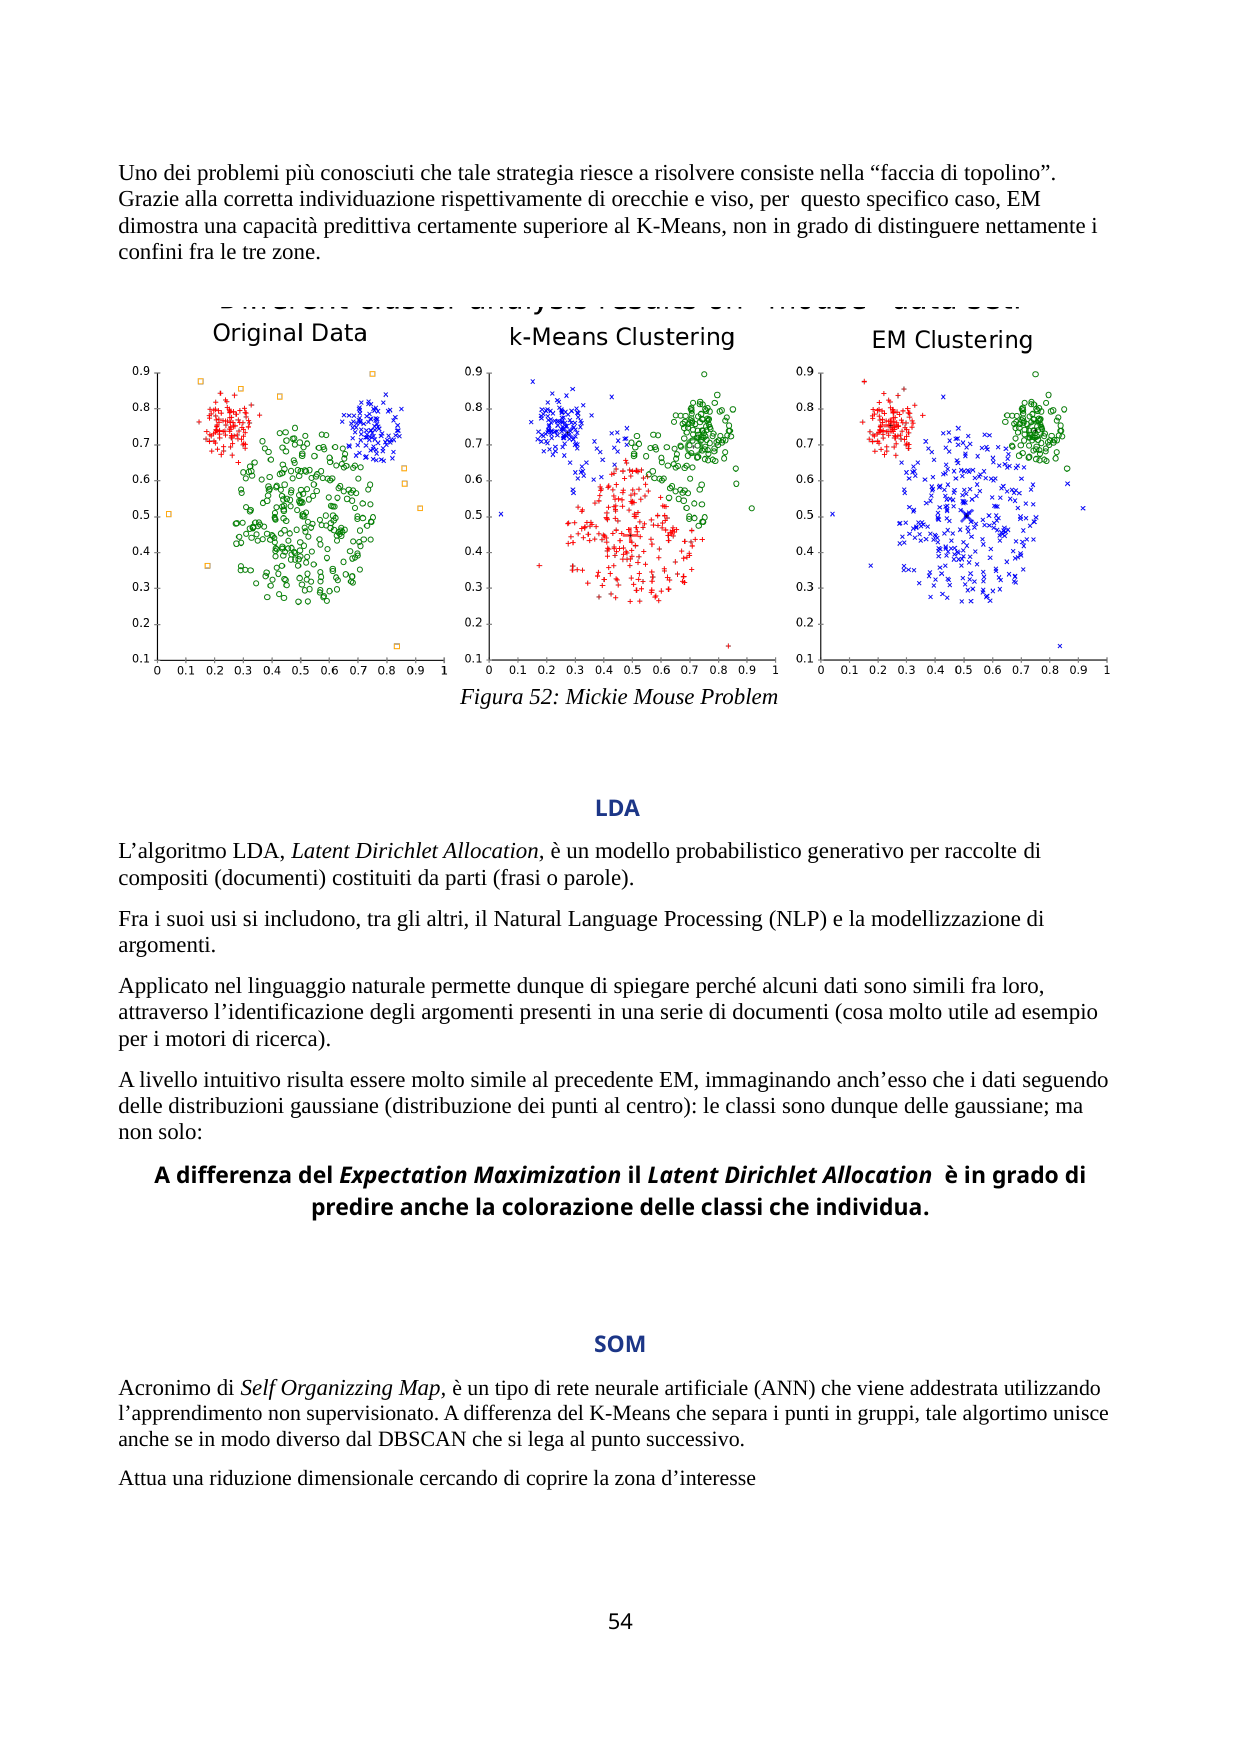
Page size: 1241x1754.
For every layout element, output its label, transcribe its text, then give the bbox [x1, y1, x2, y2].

text Applicato nel linguaggio naturale permette dunque di spiegare perché alcuni dati sono simili fra loro, attraverso l’identificazione degli argomenti presenti in una serie di documenti (cosa molto utile ad esempio per i motori di ricerca). [118, 972, 1122, 1051]
text A differenza del Expectation Maximization il Latent Dirichlet Allocation è in grado di predire anche la colorazione delle classi che individua. [118, 1159, 1122, 1222]
text Figura 52: Mickie Mouse Problem [118, 679, 1122, 710]
picture [125, 307, 1116, 679]
text A livello intuitivo risulta essere molto simile al precedente EM, immaginando anch’esso che i dati seguendo delle distribuzioni gaussiane (distribuzione dei punti al centro): le classi sono dunque delle gaussiane; ma non solo: [118, 1066, 1122, 1145]
text L’algoritmo LDA, Latent Dirichlet Allocation, è un modello probabilistico generativo per raccolte di compositi (documenti) costituiti da parti (frasi o parole). [118, 837, 1122, 890]
text Fra i suoi usi si includono, tra gli altri, il Natural Language Processing (NLP) e la modellizzazione di argomenti. [118, 905, 1122, 957]
text LDA [118, 792, 1122, 823]
text Attua una riduzione dimensionale cercando di coprire la zona d’interesse [118, 1465, 1122, 1491]
text Uno dei problemi più conosciuti che tale strategia riesce a risolvere consiste nella “faccia di topolino”. Grazie alla corretta individuazione rispettivamente di orecchie e viso, per questo specifico caso, EM dimostra una capacità predittiva certamente superiore al K-Means, non in grado di distinguere nettamente i confini fra le tre zone. [118, 159, 1122, 264]
text Acronimo di Self Organizzing Map, è un tipo di rete neurale artificiale (ANN) che viene addestrata utilizzando l’apprendimento non supervisionato. A differenza del K-Means che separa i punti in gruppi, tale algortimo unisce anche se in modo diverso dal DBSCAN che si lega al punto successivo. [118, 1374, 1122, 1451]
text SOM [118, 1328, 1122, 1359]
